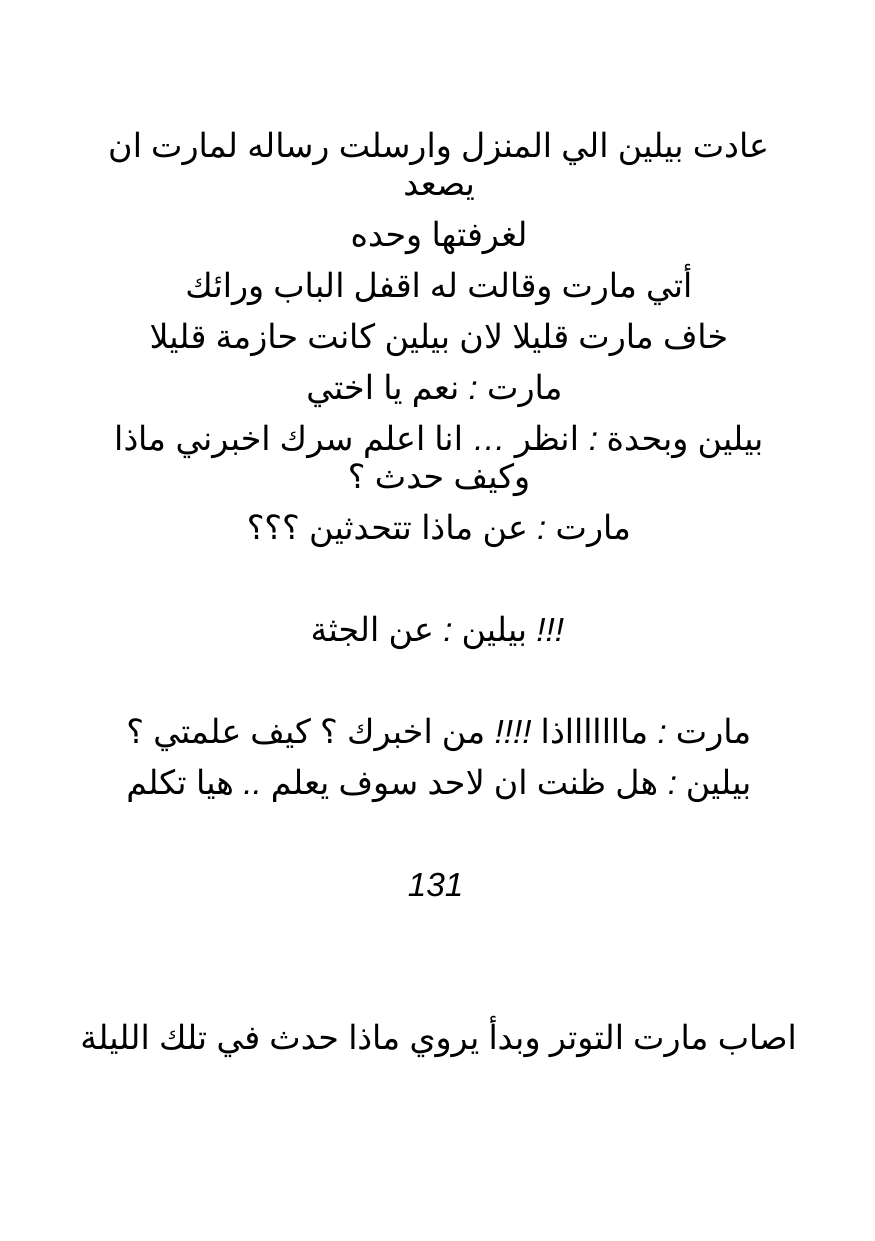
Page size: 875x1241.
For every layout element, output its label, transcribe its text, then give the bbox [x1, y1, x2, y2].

text اصاب مارت التوتر وبدأ يروي ماذا حدث في تلك الليلة [75, 1018, 799, 1056]
text مارت : ماااااااذا !!!! من اخبرك ؟ كيف علمتي ؟ [75, 712, 799, 751]
text لغرفتها وحده [75, 215, 799, 254]
text بيلين : هل ظنت ان لاحد سوف يعلم .. هيا تكلم [75, 763, 799, 802]
text أتي مارت وقالت له اقفل الباب ورائك [75, 266, 799, 305]
text 131 [75, 865, 799, 903]
text مارت : نعم يا اختي [75, 368, 799, 407]
text بيلين : عن الجثة !!! [75, 610, 799, 649]
text بيلين وبحدة : انظر … انا اعلم سرك اخبرني ماذا وكيف حدث ؟ [75, 419, 799, 496]
text خاف مارت قليلا لان بيلين كانت حازمة قليلا [75, 317, 799, 356]
text عادت بيلين الي المنزل وارسلت رساله لمارت ان يصعد [75, 126, 799, 203]
text مارت : عن ماذا تتحدثين ؟؟؟ [75, 508, 799, 547]
